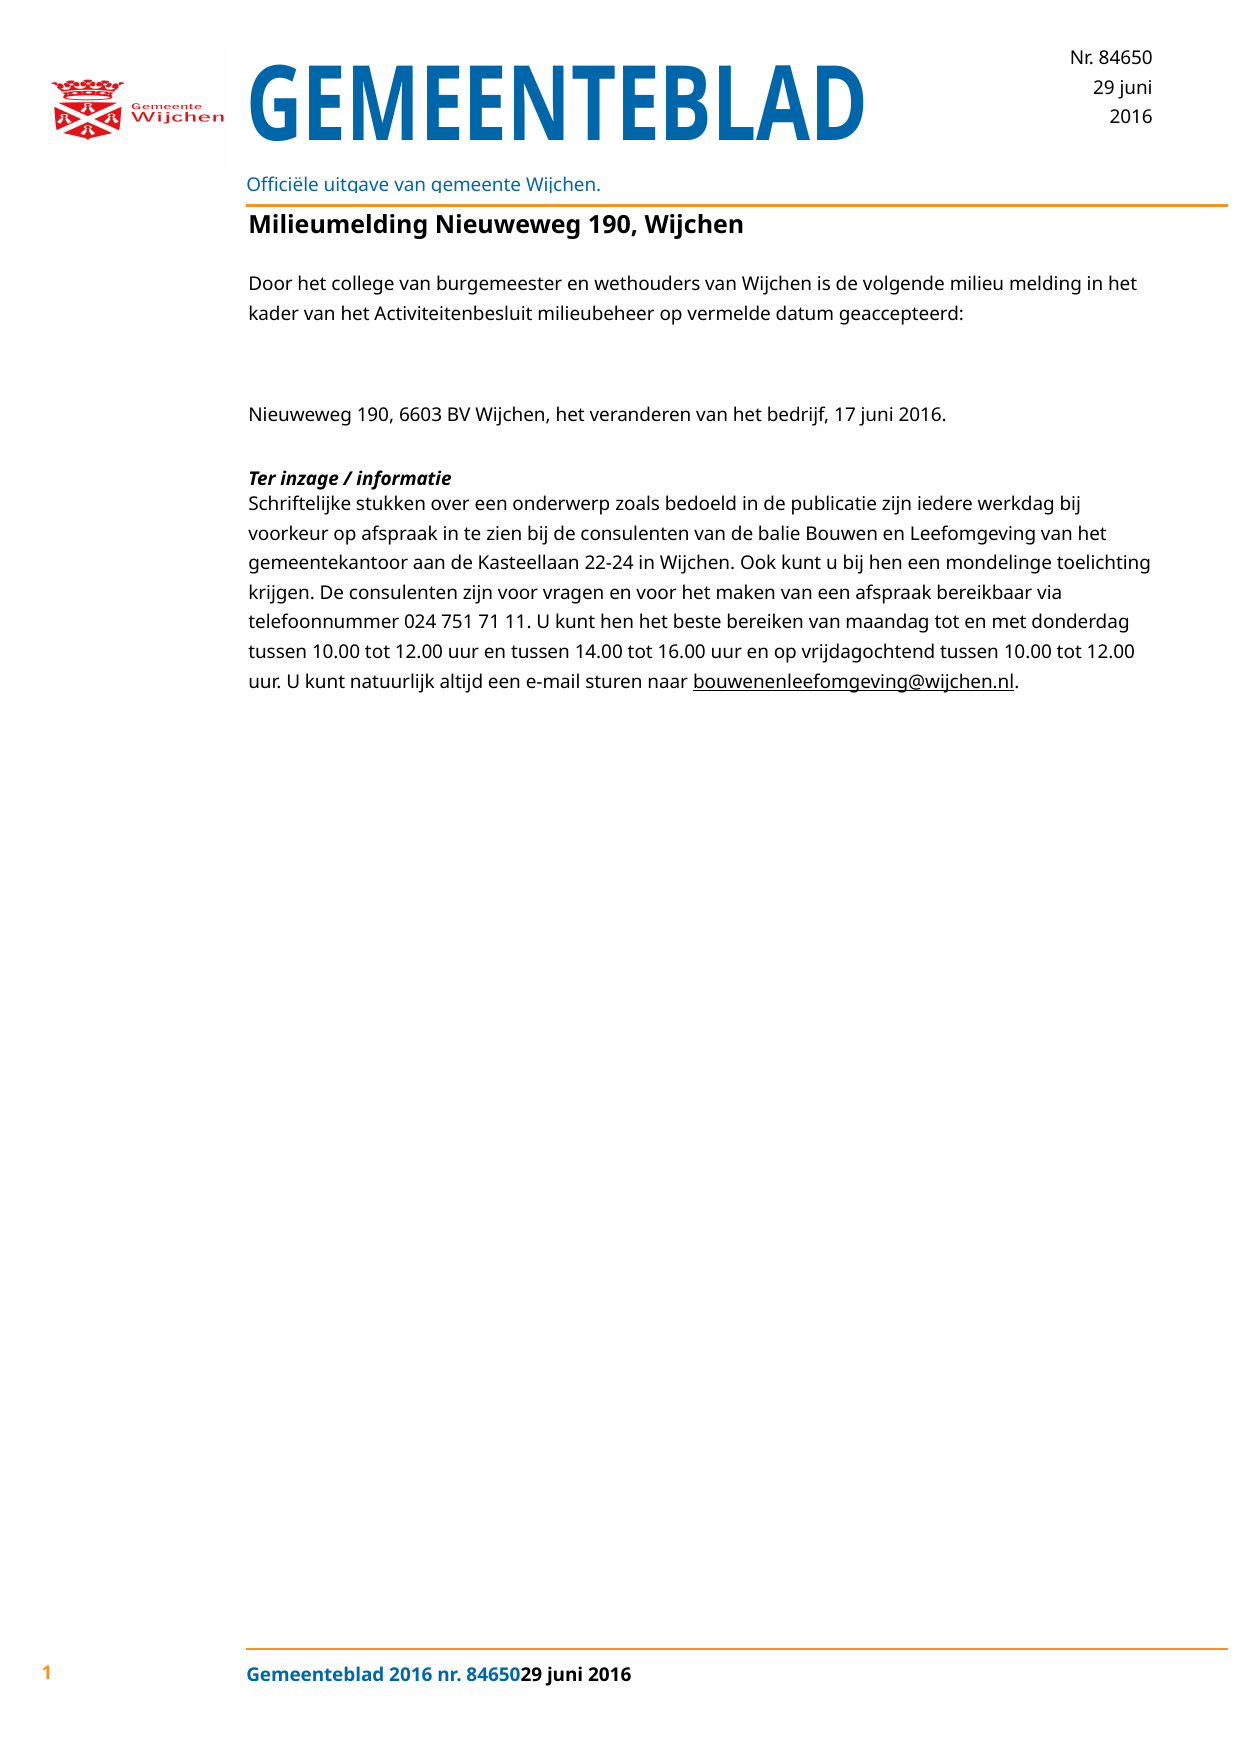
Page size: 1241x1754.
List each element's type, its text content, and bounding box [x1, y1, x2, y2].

text Nieuweweg 190, 6603 BV Wijchen, het veranderen van het bedrijf, 17 juni 2016. [248, 401, 1152, 426]
text Schriftelijke stukken over een onderwerp zoals bedoeld in de publicatie zijn iedere werkdag bij voorkeur op afspraak in te zien bij de consulenten van de balie Bouwen en Leefomgeving van het gemeentekantoor aan de Kasteellaan 22-24 in Wijchen. Ook kunt u bij hen een mondelinge toelichting krijgen. De consulenten zijn voor vragen en voor het maken van een afspraak bereikbaar via telefoonnummer 024 751 71 11. U kunt hen het beste bereiken van maandag tot en met donderdag tussen 10.00 tot 12.00 uur en tussen 14.00 tot 16.00 uur en op vrijdagochtend tussen 10.00 tot 12.00 uur. U kunt natuurlijk altijd een e-mail sturen naar bouwenenleefomgeving@wijchen.nl. [248, 490, 1152, 694]
text Ter inzage / informatie [248, 465, 1152, 490]
picture [41, 47, 231, 172]
text Milieumelding Nieuweweg 190, Wijchen [248, 207, 1152, 241]
text Door het college van burgemeester en wethouders van Wijchen is de volgende milieu melding in het kader van het Activiteitenbesluit milieubeheer op vermelde datum geaccepteerd: [248, 270, 1152, 326]
